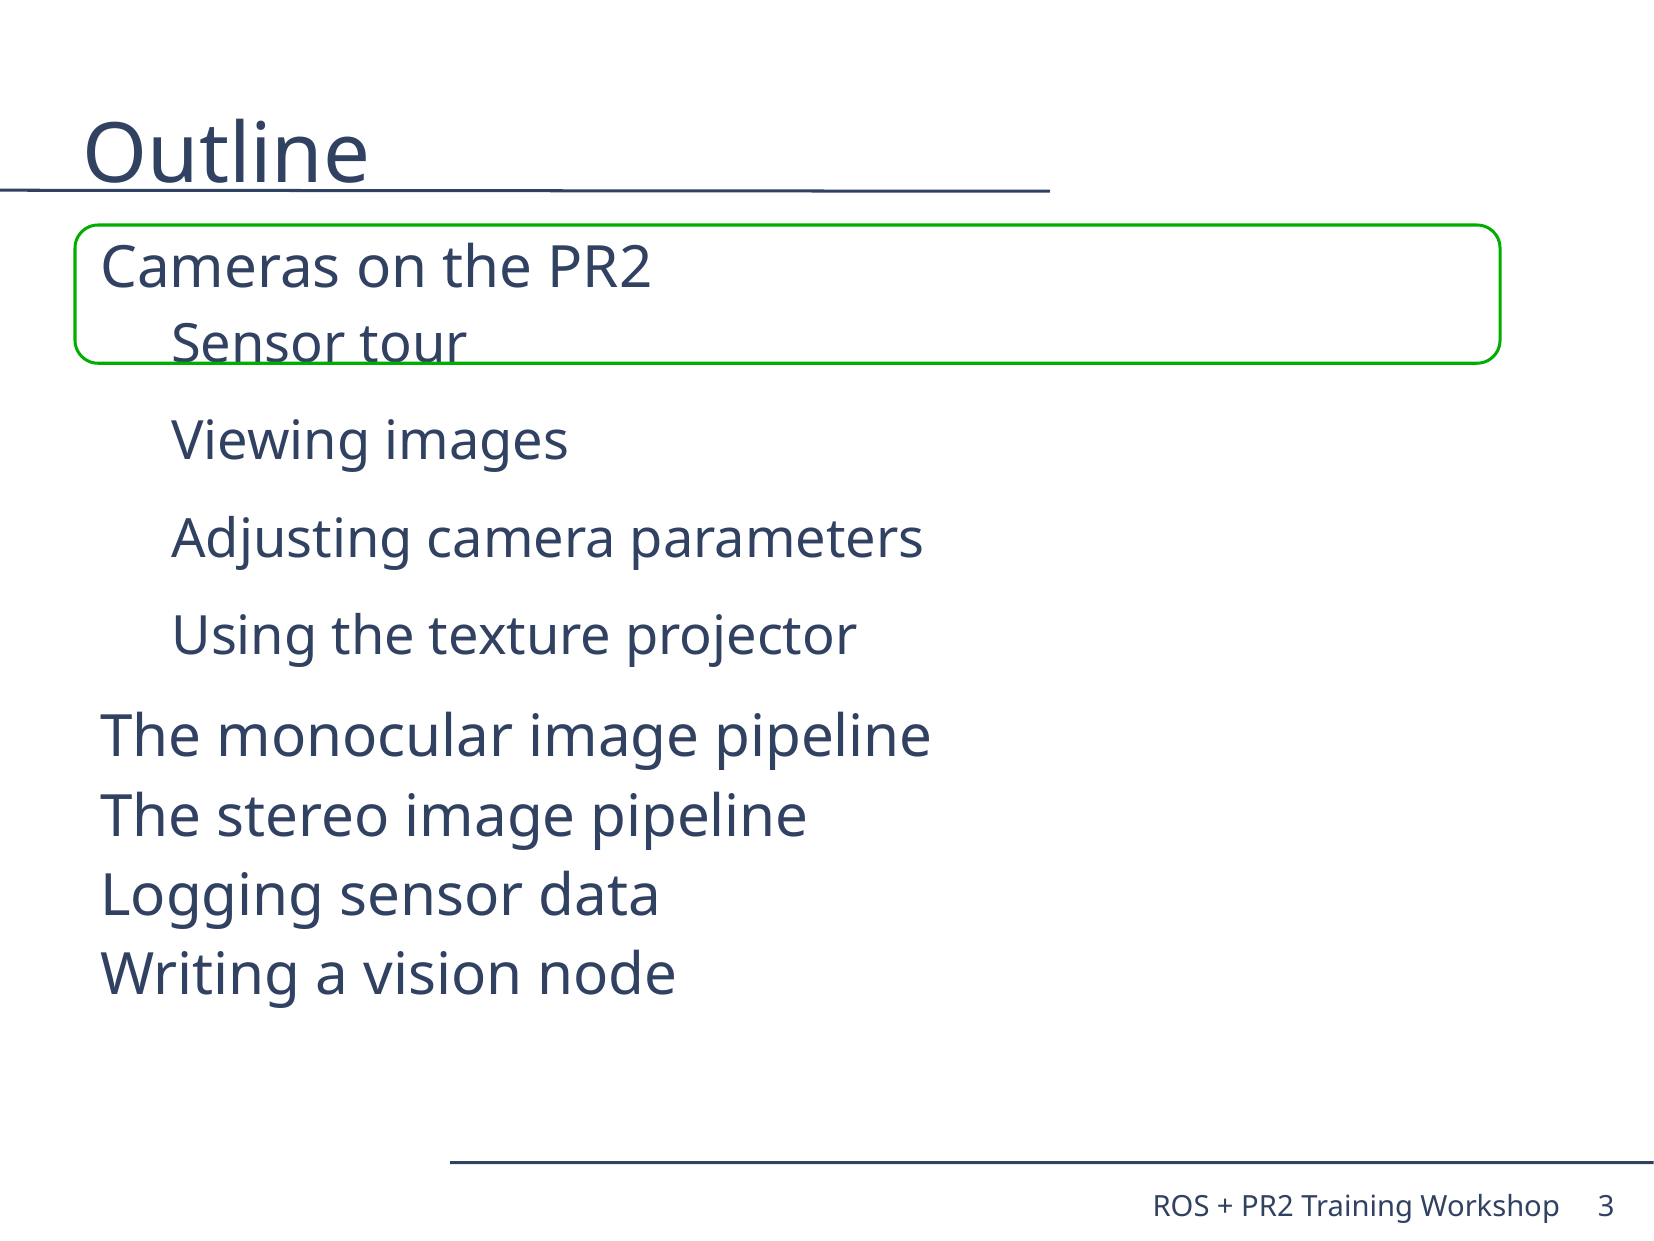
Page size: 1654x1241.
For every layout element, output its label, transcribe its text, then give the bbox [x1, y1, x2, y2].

title Outline [82, 82, 1571, 218]
list Cameras on the PR2 Sensor tour Viewing images Adjusting camera parameters Using the texture projector The monocular image pipeline The stereo image pipeline Logging sensor data Writing a vision node [82, 225, 1571, 1163]
list Cameras on the PR2 Sensor tour Viewing images Adjusting camera parameters Using the texture projector The monocular image pipeline The stereo image pipeline Logging sensor data Writing a vision node [82, 227, 1498, 361]
